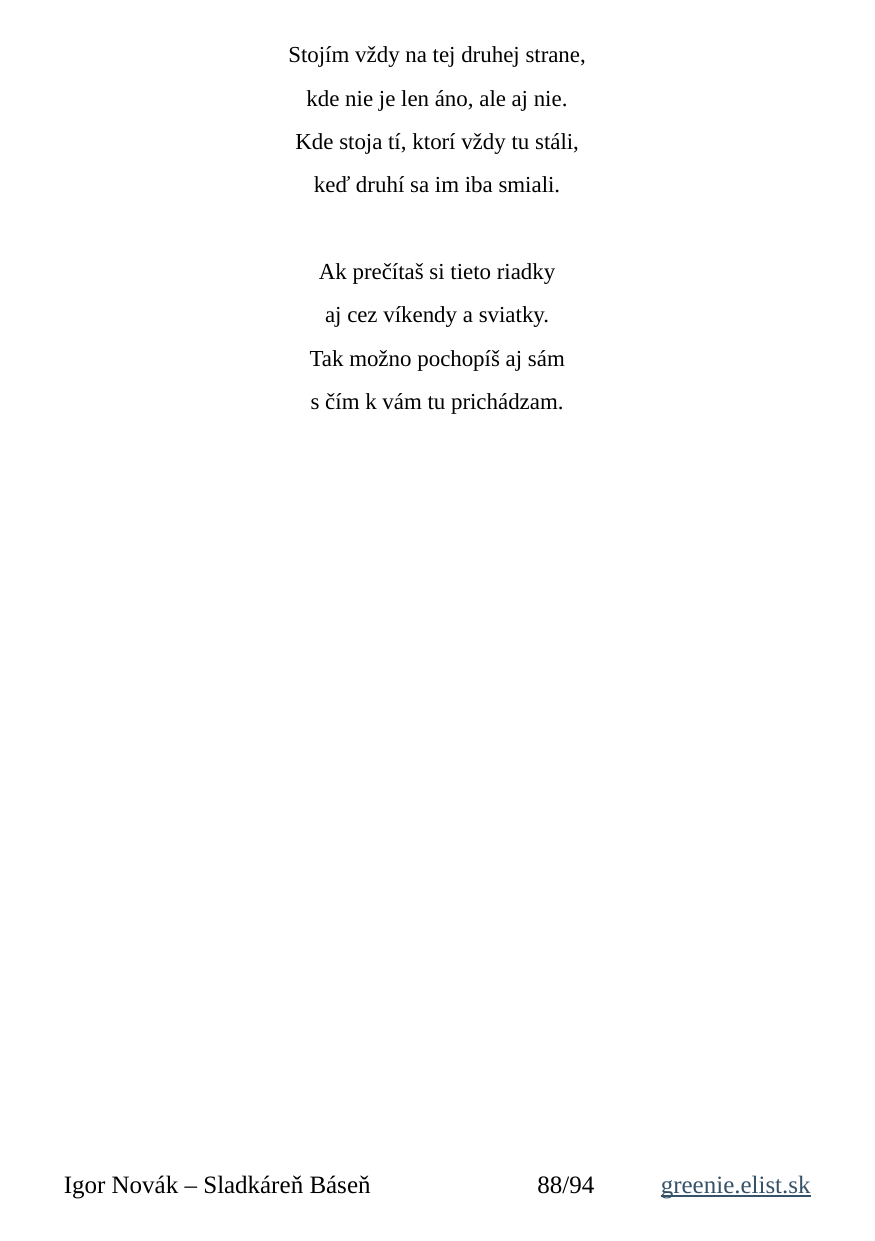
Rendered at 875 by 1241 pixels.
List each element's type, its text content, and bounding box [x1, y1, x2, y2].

text Tak možno pochopíš aj sám [41, 345, 833, 371]
text Ak prečítaš si tieto riadky [41, 258, 833, 284]
text aj cez víkendy a sviatky. [41, 301, 833, 328]
text keď druhí sa im iba smiali. [41, 171, 833, 198]
text Stojím vždy na tej druhej strane, [41, 41, 833, 68]
text s čím k vám tu prichádzam. [41, 388, 833, 414]
text Kde stoja tí, ktorí vždy tu stáli, [41, 128, 833, 154]
text kde nie je len áno, ale aj nie. [41, 85, 833, 111]
